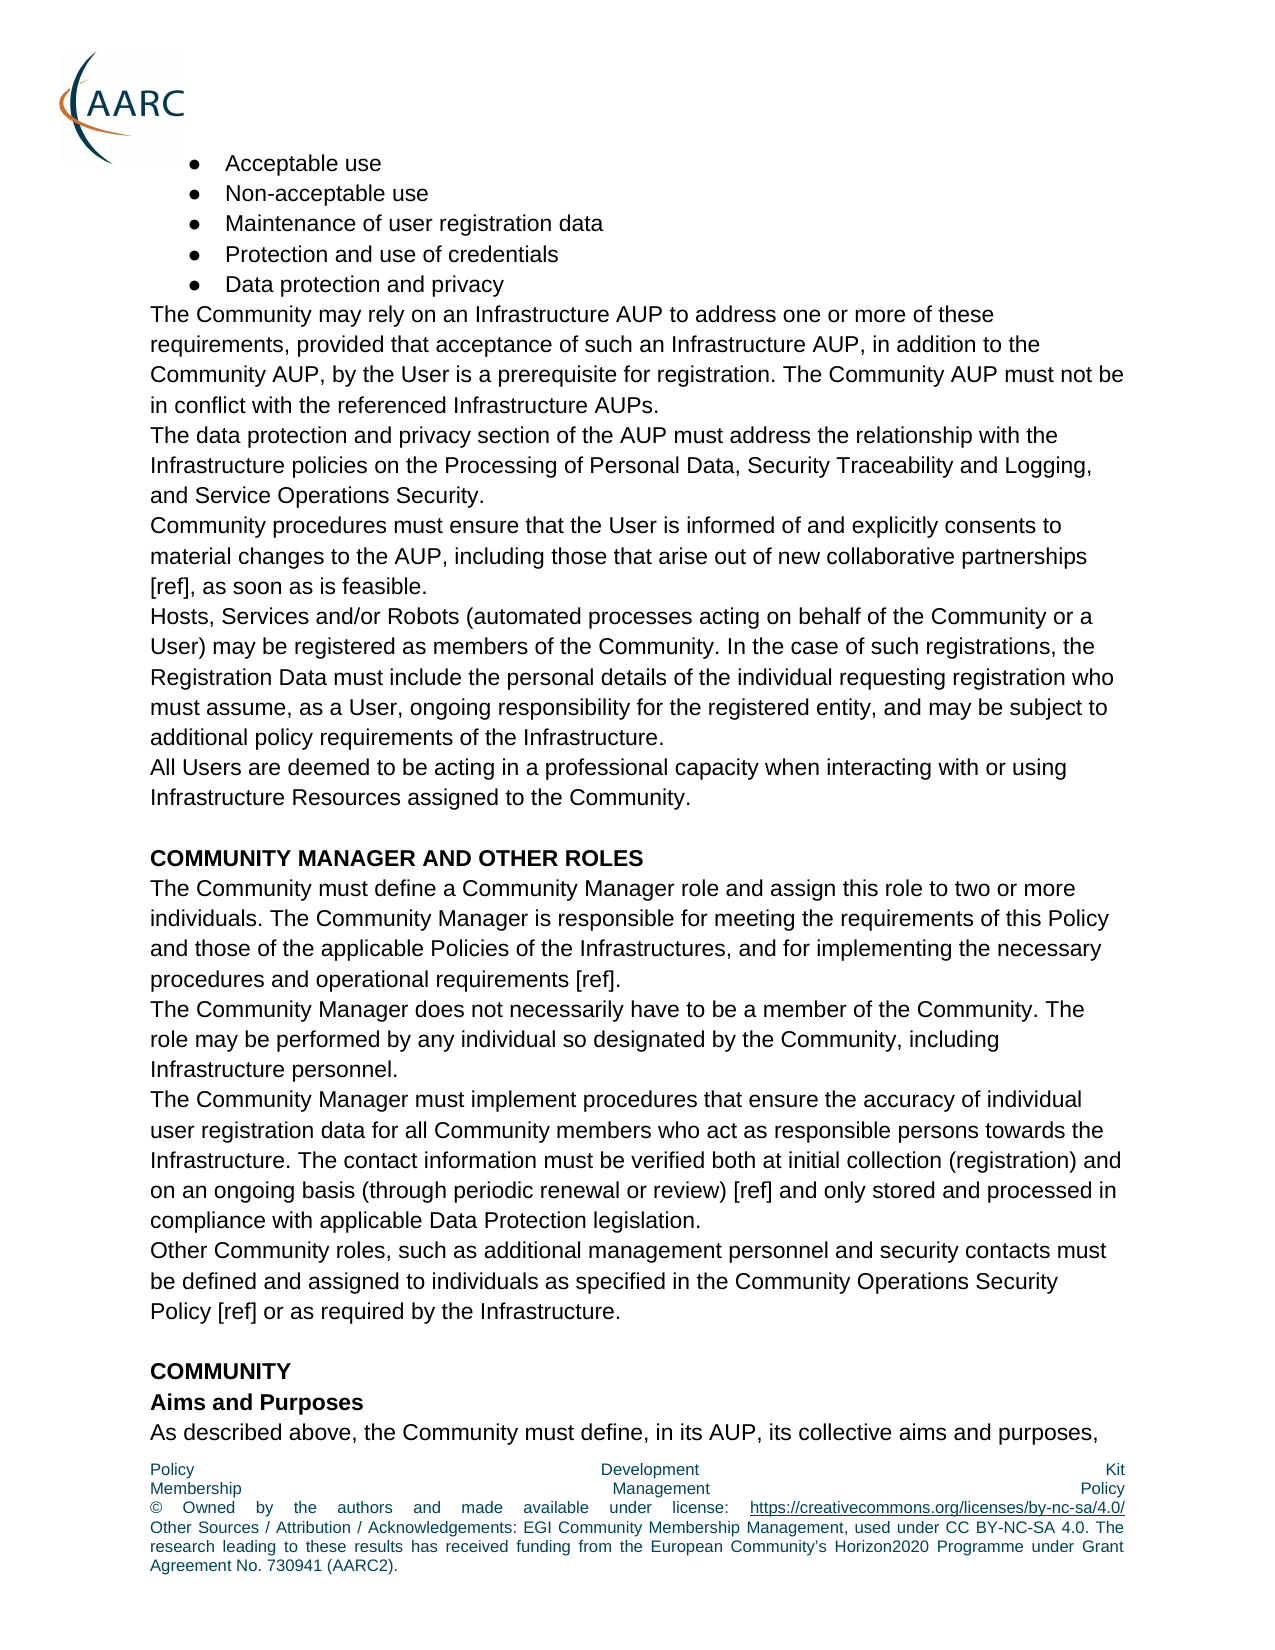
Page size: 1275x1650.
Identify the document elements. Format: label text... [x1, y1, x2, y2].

list Acceptable use [187, 150, 1125, 176]
picture [59, 51, 184, 164]
picture [629, 1501, 635, 1513]
picture [601, 1464, 607, 1475]
picture [150, 1501, 162, 1513]
picture [433, 1501, 439, 1513]
text Aims and Purposes [150, 1388, 1125, 1415]
picture [461, 1543, 468, 1549]
picture [287, 1522, 292, 1531]
picture [355, 1560, 362, 1571]
list Non-acceptable use [187, 180, 1125, 207]
picture [412, 1540, 418, 1552]
picture [1042, 1543, 1048, 1552]
picture [1064, 1524, 1070, 1533]
picture [976, 1522, 985, 1533]
list Protection and use of credentials [187, 241, 1125, 267]
picture [914, 1504, 920, 1513]
text COMMUNITY [150, 1358, 1125, 1385]
picture [907, 1524, 913, 1533]
picture [913, 1540, 918, 1549]
picture [246, 1540, 252, 1552]
picture [167, 93, 184, 114]
picture [951, 1504, 957, 1514]
picture [719, 1521, 725, 1533]
picture [303, 1561, 309, 1568]
list Maintenance of user registration data [187, 210, 1125, 237]
text The Community must define a Community Manager role and assign this role to two or more individuals. The Community Manager is responsible for meeting the requirements of this Policy and those of the applicable Policies of the Infrastructures, and for implementing the necessary procedures and operational requirements [ref]. The Community Manager does not necessarily have to be a member of the Community. The role may be performed by any individual so designated by the Community, including Infrastructure personnel. The Community Manager must implement procedures that ensure the accuracy of individual user registration data for all Community members who act as responsible persons towards the Infrastructure. The contact information must be verified both at initial collection (registration) and on an ongoing basis (through periodic renewal or review) [ref] and only stored and processed in compliance with applicable Data Protection legislation. Other Community roles, such as additional management personnel and security contacts must be defined and assigned to individuals as specified in the Community Operations Security Policy [ref] or as required by the Infrastructure. [150, 875, 1125, 1324]
picture [964, 1543, 970, 1555]
text The data protection and privacy section of the AUP must address the relationship with the Infrastructure policies on the Processing of Personal Data, Security Traceability and Logging, and Service Operations Security. Community procedures must ensure that the User is informed of and explicitly consents to material changes to the AUP, including those that arise out of new collaborative partnerships [ref], as soon as is feasible. Hosts, Services and/or Robots (automated processes acting on behalf of the Community or a User) may be registered as members of the Community. In the case of such registrations, the Registration Data must include the personal details of the individual requesting registration who must assume, as a User, ongoing responsibility for the registered entity, and may be subject to additional policy requirements of the Infrastructure. All Users are deemed to be acting in a professional capacity when interacting with or using Infrastructure Resources assigned to the Community. [150, 422, 1125, 811]
picture [759, 1502, 764, 1511]
list Data protection and privacy [187, 271, 1125, 297]
picture [937, 1541, 943, 1552]
text COMMUNITY MANAGER AND OTHER ROLES [150, 845, 1125, 871]
text The Community may rely on an Infrastructure AUP to address one or more of these requirements, provided that acceptance of such an Infrastructure AUP, in addition to the Community AUP, by the User is a prerequisite for registration. The Community AUP must not be in conflict with the referenced Infrastructure AUPs. [150, 301, 1125, 418]
picture [802, 1541, 808, 1550]
text As described above, the Community must define, in its AUP, its collective aims and purposes, [150, 1419, 1125, 1445]
picture [751, 1501, 757, 1513]
